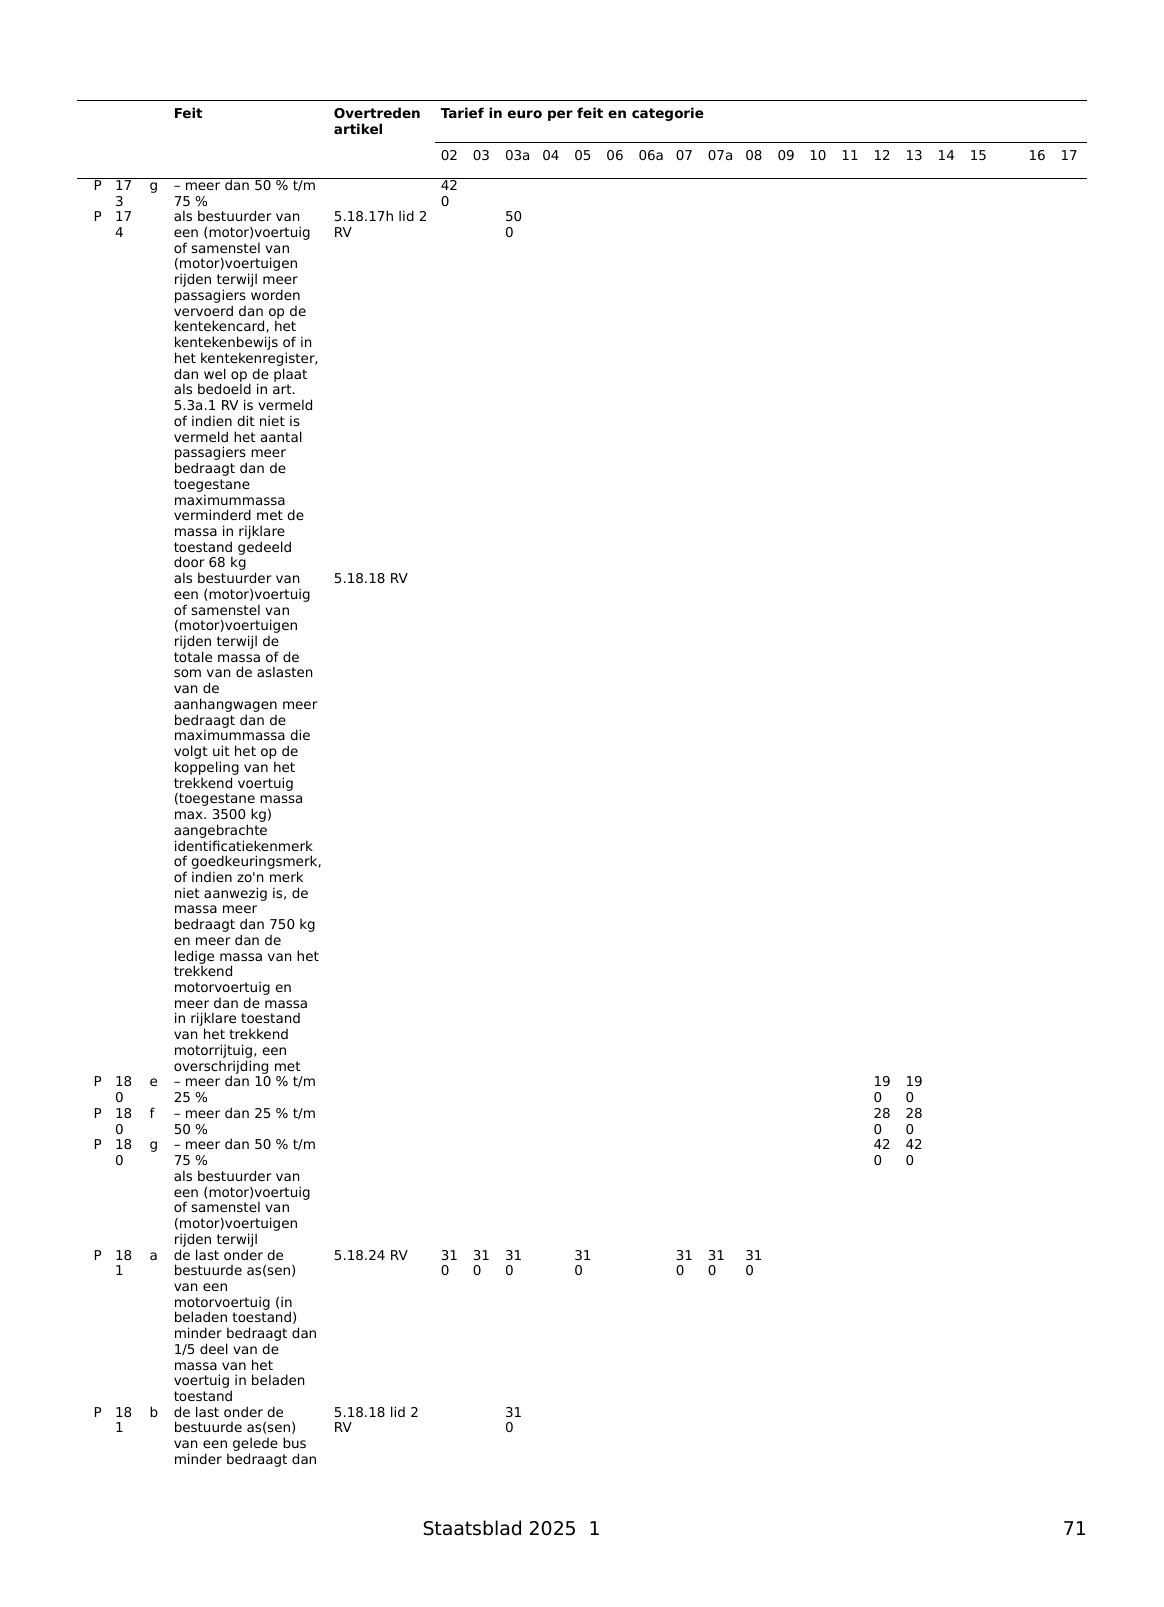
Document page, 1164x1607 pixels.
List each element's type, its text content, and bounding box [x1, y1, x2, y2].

table_cell [536, 179, 568, 209]
table_cell 07 [670, 143, 702, 178]
table_cell 173 [109, 179, 143, 209]
table_cell [109, 142, 143, 178]
table_cell [328, 179, 434, 209]
table_cell [77, 142, 82, 178]
table_cell [168, 142, 328, 178]
table_header [162, 101, 167, 142]
table_cell 16 [1022, 143, 1054, 178]
table_cell 09 [771, 143, 803, 178]
table_header [144, 101, 162, 142]
table_header [77, 101, 82, 142]
table_cell 06 [600, 143, 632, 178]
table_cell [82, 179, 87, 209]
table_cell 07a [702, 143, 739, 178]
table_cell [82, 142, 87, 178]
table_cell 12 [868, 143, 899, 178]
table_cell [499, 179, 536, 209]
table_cell 08 [739, 143, 771, 178]
table_cell 420 [435, 179, 467, 209]
table_header [88, 101, 109, 142]
table_header [109, 101, 143, 142]
table_cell 06a [632, 143, 670, 178]
table_cell g [144, 179, 162, 209]
table_cell P [88, 179, 109, 209]
table_cell [162, 142, 167, 178]
table_cell 10 [803, 143, 835, 178]
table_cell 15 [964, 143, 1022, 178]
table_cell 03 [467, 143, 499, 178]
table_cell 14 [931, 143, 963, 178]
table_cell 02 [435, 143, 467, 178]
table_header Overtreden artikel [328, 101, 434, 142]
table_cell [467, 179, 499, 209]
table_cell – meer dan 50 % t/m 75 % [168, 179, 328, 209]
table_cell [77, 179, 82, 209]
table_cell 13 [899, 143, 931, 178]
table_cell 05 [568, 143, 600, 178]
table_cell 17 [1054, 143, 1087, 178]
table_cell 03a [499, 143, 536, 178]
table_cell [88, 142, 109, 178]
table_cell [162, 179, 167, 209]
table_cell 04 [536, 143, 568, 178]
table_header Feit [168, 101, 328, 142]
table_cell 11 [835, 143, 867, 178]
table_cell [144, 142, 162, 178]
table_header [82, 101, 87, 142]
table_cell [328, 142, 434, 178]
table_header Tarief in euro per feit en categorie [435, 101, 1087, 142]
